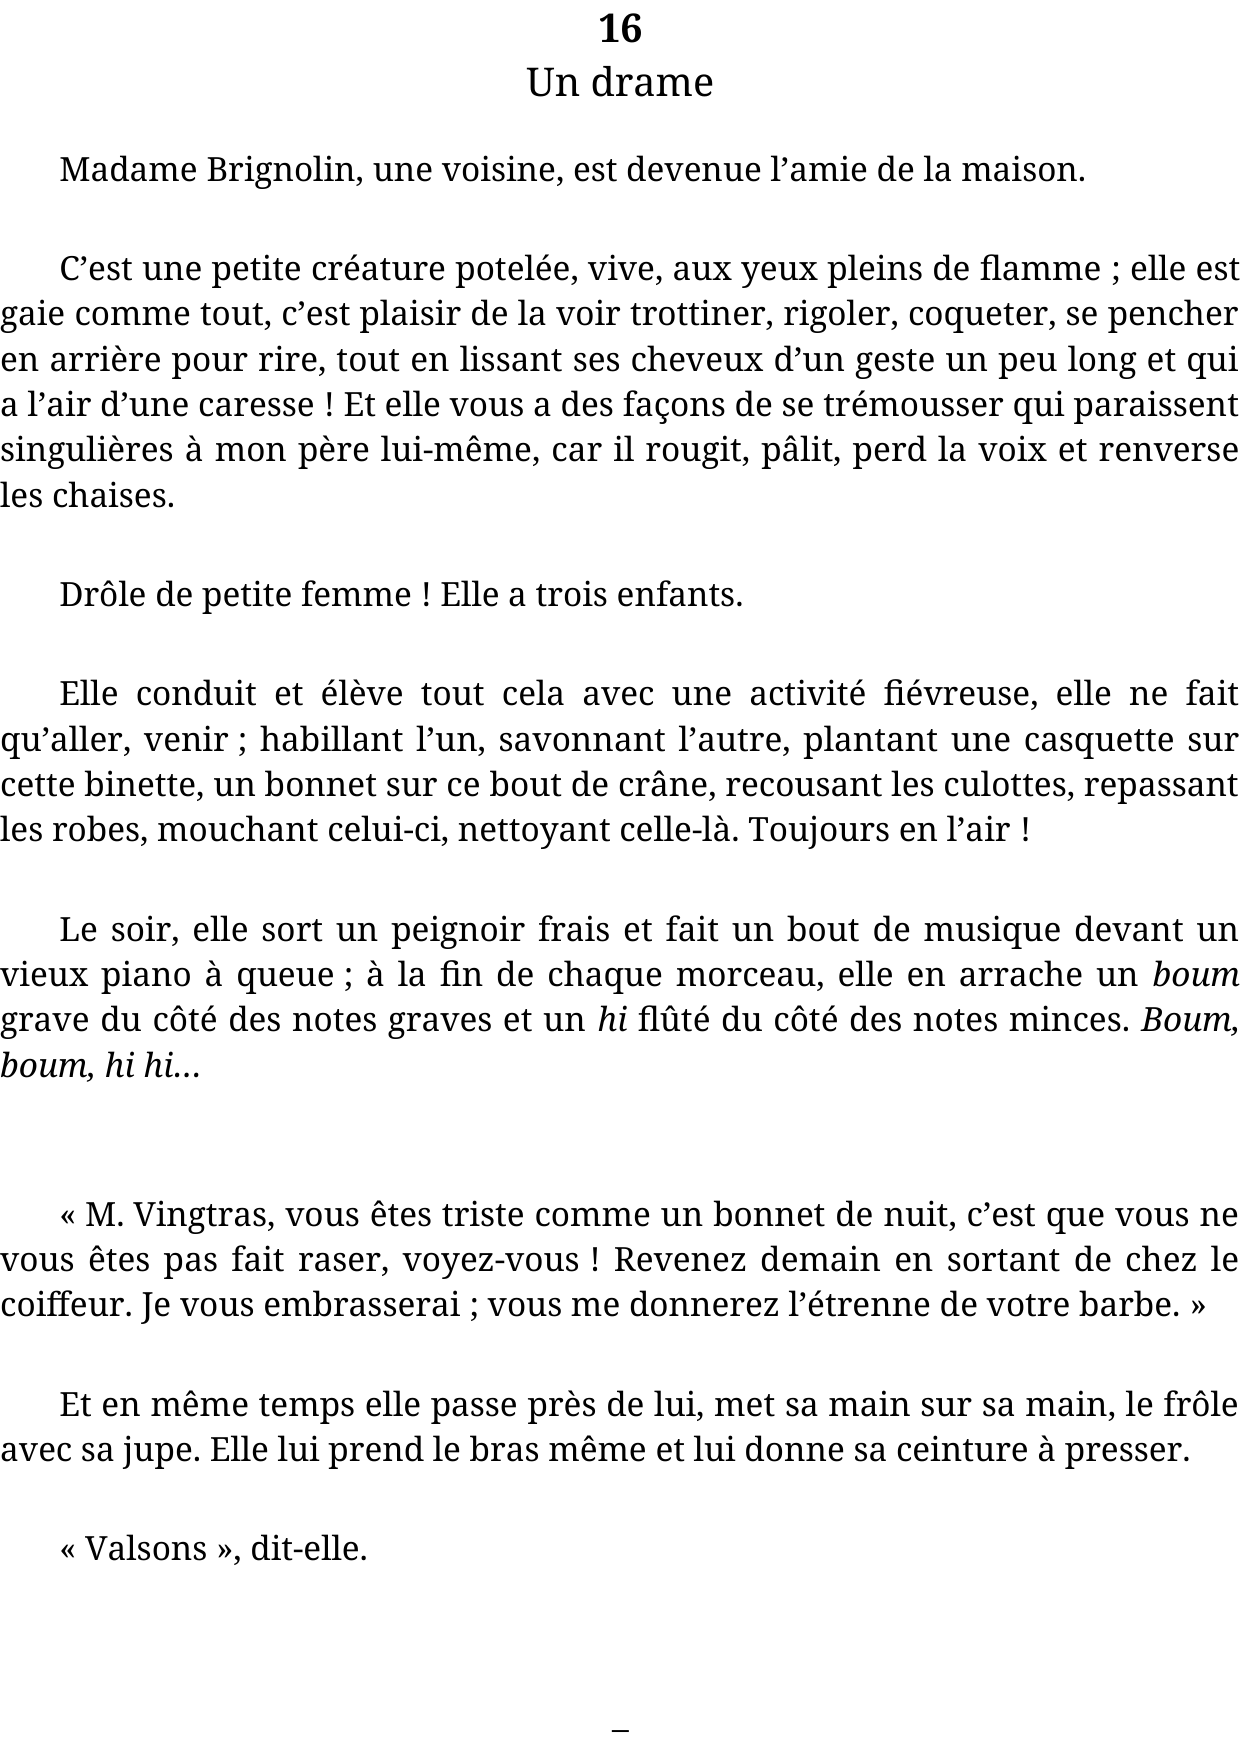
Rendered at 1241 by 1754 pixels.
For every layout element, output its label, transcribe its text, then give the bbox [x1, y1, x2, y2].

text Elle conduit et élève tout cela avec une activité fiévreuse, elle ne fait qu’aller, venir ; habillant l’un, savonnant l’autre, plantant une casquette sur cette binette, un bonnet sur ce bout de crâne, recousant les culottes, repassant les robes, mouchant celui-ci, nettoyant celle-là. Toujours en l’air ! [0, 670, 1240, 852]
text Le soir, elle sort un peignoir frais et fait un bout de musique devant un vieux piano à queue ; à la fin de chaque morceau, elle en arrache un boum grave du côté des notes graves et un hi flûté du côté des notes minces. Boum, boum, hi hi… [0, 905, 1240, 1087]
text « Valsons », dit-elle. [0, 1525, 1240, 1570]
text Drôle de petite femme ! Elle a trois enfants. [0, 571, 1240, 616]
text « M. Vingtras, vous êtes triste comme un bonnet de nuit, c’est que vous ne vous êtes pas fait raser, voyez-vous ! Revenez demain en sortant de chez le coiffeur. Je vous embrasserai ; vous me donnerez l’étrenne de votre barbe. » [0, 1190, 1240, 1327]
text C’est une petite créature potelée, vive, aux yeux pleins de flamme ; elle est gaie comme tout, c’est plaisir de la voir trottiner, rigoler, coqueter, se pencher en arrière pour rire, tout en lissant ses cheveux d’un geste un peu long et qui a l’air d’une caresse ! Et elle vous a des façons de se trémousser qui paraissent singulières à mon père lui-même, car il rougit, pâlit, perd la voix et renverse les chaises. [0, 244, 1240, 517]
text Et en même temps elle passe près de lui, met sa main sur sa main, le frôle avec sa jupe. Elle lui prend le bras même et lui donne sa ceinture à presser. [0, 1380, 1240, 1471]
text Madame Brignolin, une voisine, est devenue l’amie de la maison. [0, 145, 1240, 191]
subtitle 16 Un drame [0, 0, 1240, 108]
